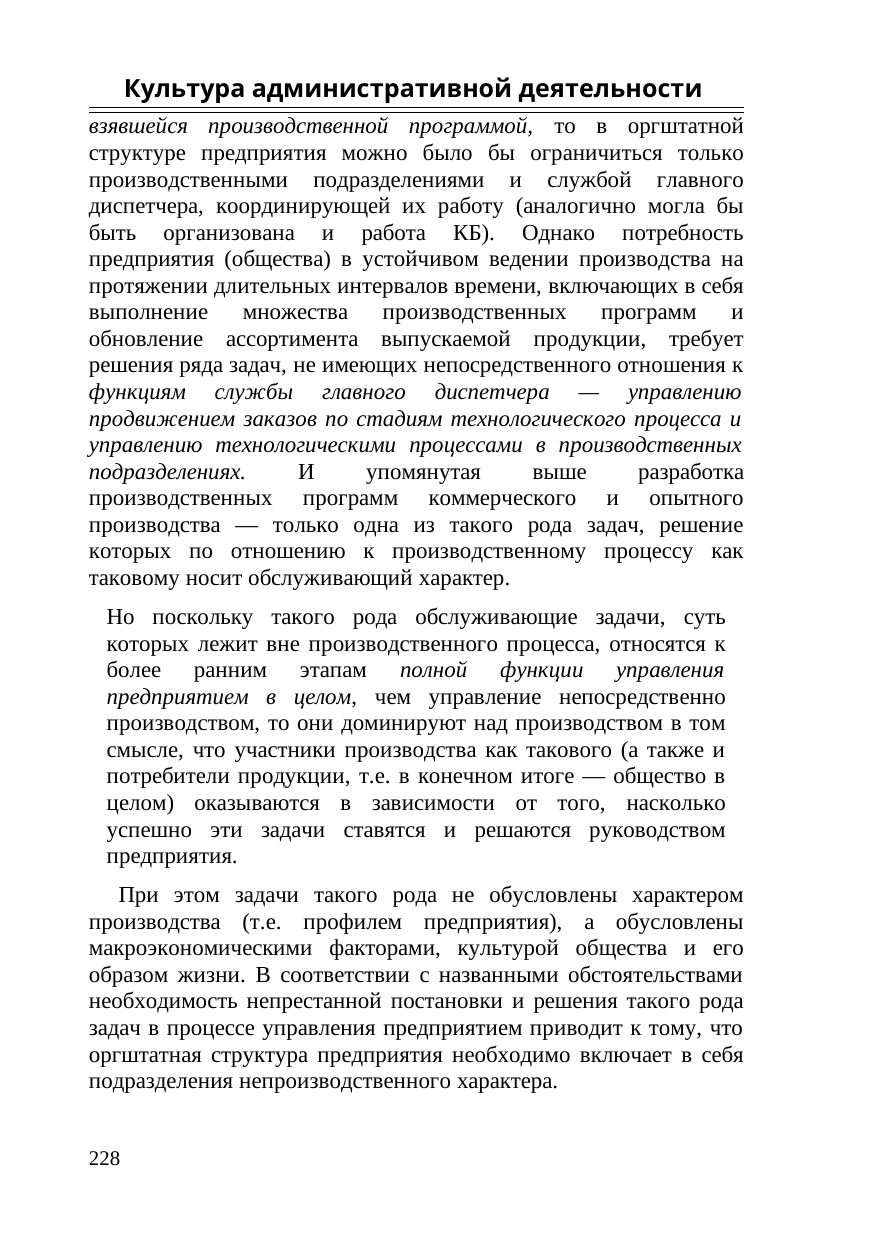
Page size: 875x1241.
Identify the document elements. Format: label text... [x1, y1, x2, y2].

text взявшейся производственной программой, то в оргштатной структуре предприятия можно было бы ограничиться только производственными подразделениями и службой главного диспетчера, координирующей их работу (аналогично могла бы быть организована и работа КБ). Однако потребность предприятия (общества) в устойчивом ведении производства на протяжении длительных интервалов времени, включающих в себя выполнение множества производственных программ и обновление ассортимента выпускаемой продукции, требует решения ряда задач, не имеющих непосредственного отношения к функциям службы главного диспетчера — управлению продвижением заказов по стадиям технологического процесса и управлению технологическими процессами в производственных подразделениях. И упомянутая выше разработка производственных программ коммерческого и опытного производства — только одна из такого рода задач, решение которых по отношению к производственному процессу как таковому носит обслуживающий характер. [89, 113, 744, 590]
text Но поскольку такого рода обслуживающие задачи, суть которых лежит вне производственного процесса, относятся к более ранним этапам полной функции управления предприятием в целом, чем управление непосредственно производством, то они доминируют над производством в том смысле, что участники производства как такового (а также и потребители продукции, т.е. в конечном итоге — общество в целом) оказываются в зависимости от того, насколько успешно эти задачи ставятся и решаются руководством предприятия. [106, 603, 726, 868]
text При этом задачи такого рода не обусловлены характером производства (т.е. профилем предприятия), а обусловлены макроэкономическими факторами, культурой общества и его образом жизни. В соответствии с названными обстоятельствами необходимость непрестанной постановки и решения такого рода задач в процессе управления предприятием приводит к тому, что оргштатная структура предприятия необходимо включает в себя подразделения непроизводственного характера. [89, 881, 744, 1093]
